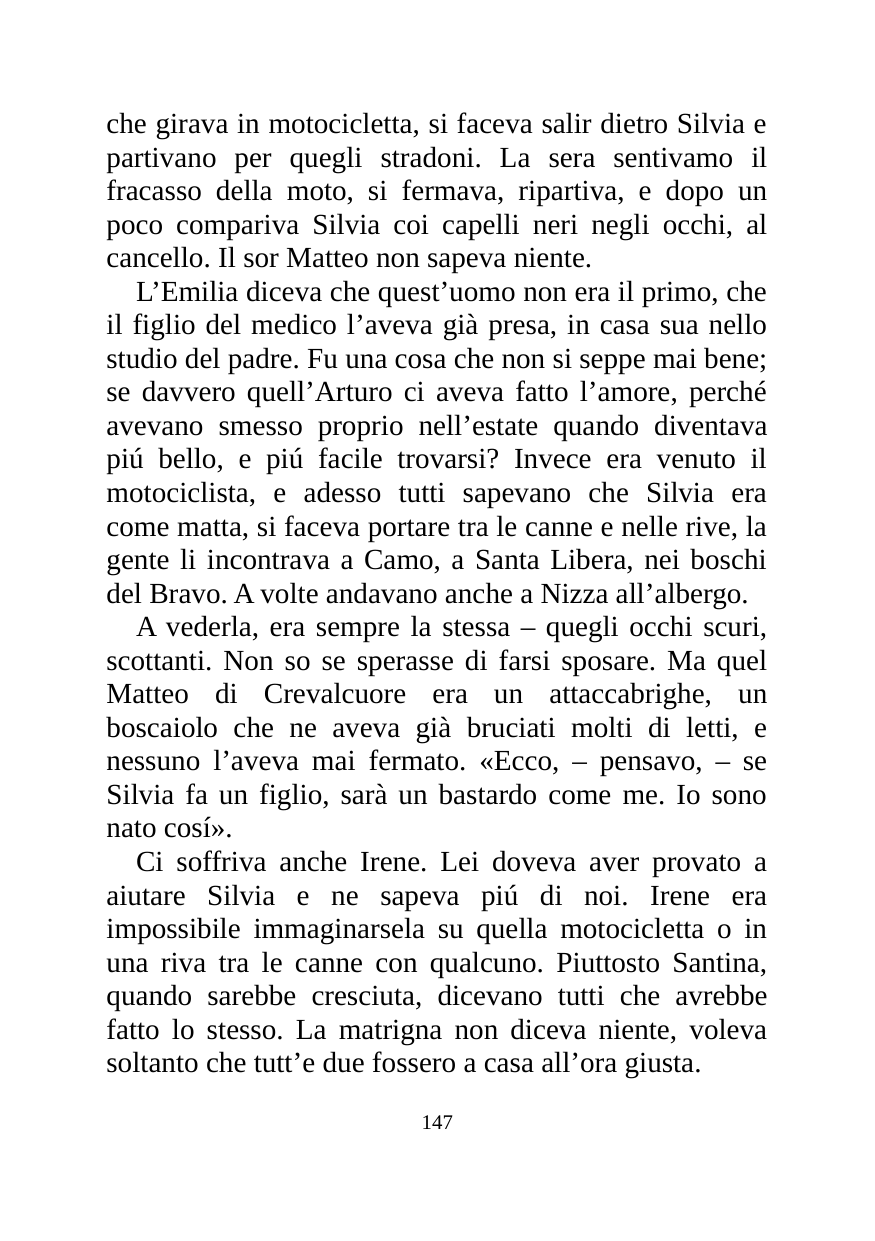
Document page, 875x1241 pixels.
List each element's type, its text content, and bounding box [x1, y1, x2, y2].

text L’Emilia diceva che quest’uomo non era il primo, che il figlio del medico l’aveva già presa, in casa sua nello studio del padre. Fu una cosa che non si seppe mai bene; se davvero quell’Arturo ci aveva fatto l’amore, perché avevano smesso proprio nell’estate quando diventava piú bello, e piú facile trovarsi? Invece era venuto il motociclista, e adesso tutti sapevano che Silvia era come matta, si faceva portare tra le canne e nelle rive, la gente li incontrava a Camo, a Santa Libera, nei boschi del Bravo. A volte andavano anche a Nizza all’albergo. [106, 274, 768, 609]
text A vederla, era sempre la stessa – quegli occhi scuri, scottanti. Non so se sperasse di farsi sposare. Ma quel Matteo di Crevalcuore era un attaccabrighe, un boscaiolo che ne aveva già bruciati molti di letti, e nessuno l’aveva mai fermato. «Ecco, – pensavo, – se Silvia fa un figlio, sarà un bastardo come me. Io sono nato cosí». [106, 609, 768, 844]
text che girava in motocicletta, si faceva salir dietro Silvia e partivano per quegli stradoni. La sera sentivamo il fracasso della moto, si fermava, ripartiva, e dopo un poco compariva Silvia coi capelli neri negli occhi, al cancello. Il sor Matteo non sapeva niente. [106, 106, 768, 274]
text Ci soffriva anche Irene. Lei doveva aver provato a aiutare Silvia e ne sapeva piú di noi. Irene era impossibile immaginarsela su quella motocicletta o in una riva tra le canne con qualcuno. Piuttosto Santina, quando sarebbe cresciuta, dicevano tutti che avrebbe fatto lo stesso. La matrigna non diceva niente, voleva soltanto che tutt’e due fossero a casa all’ora giusta. [106, 844, 768, 1079]
